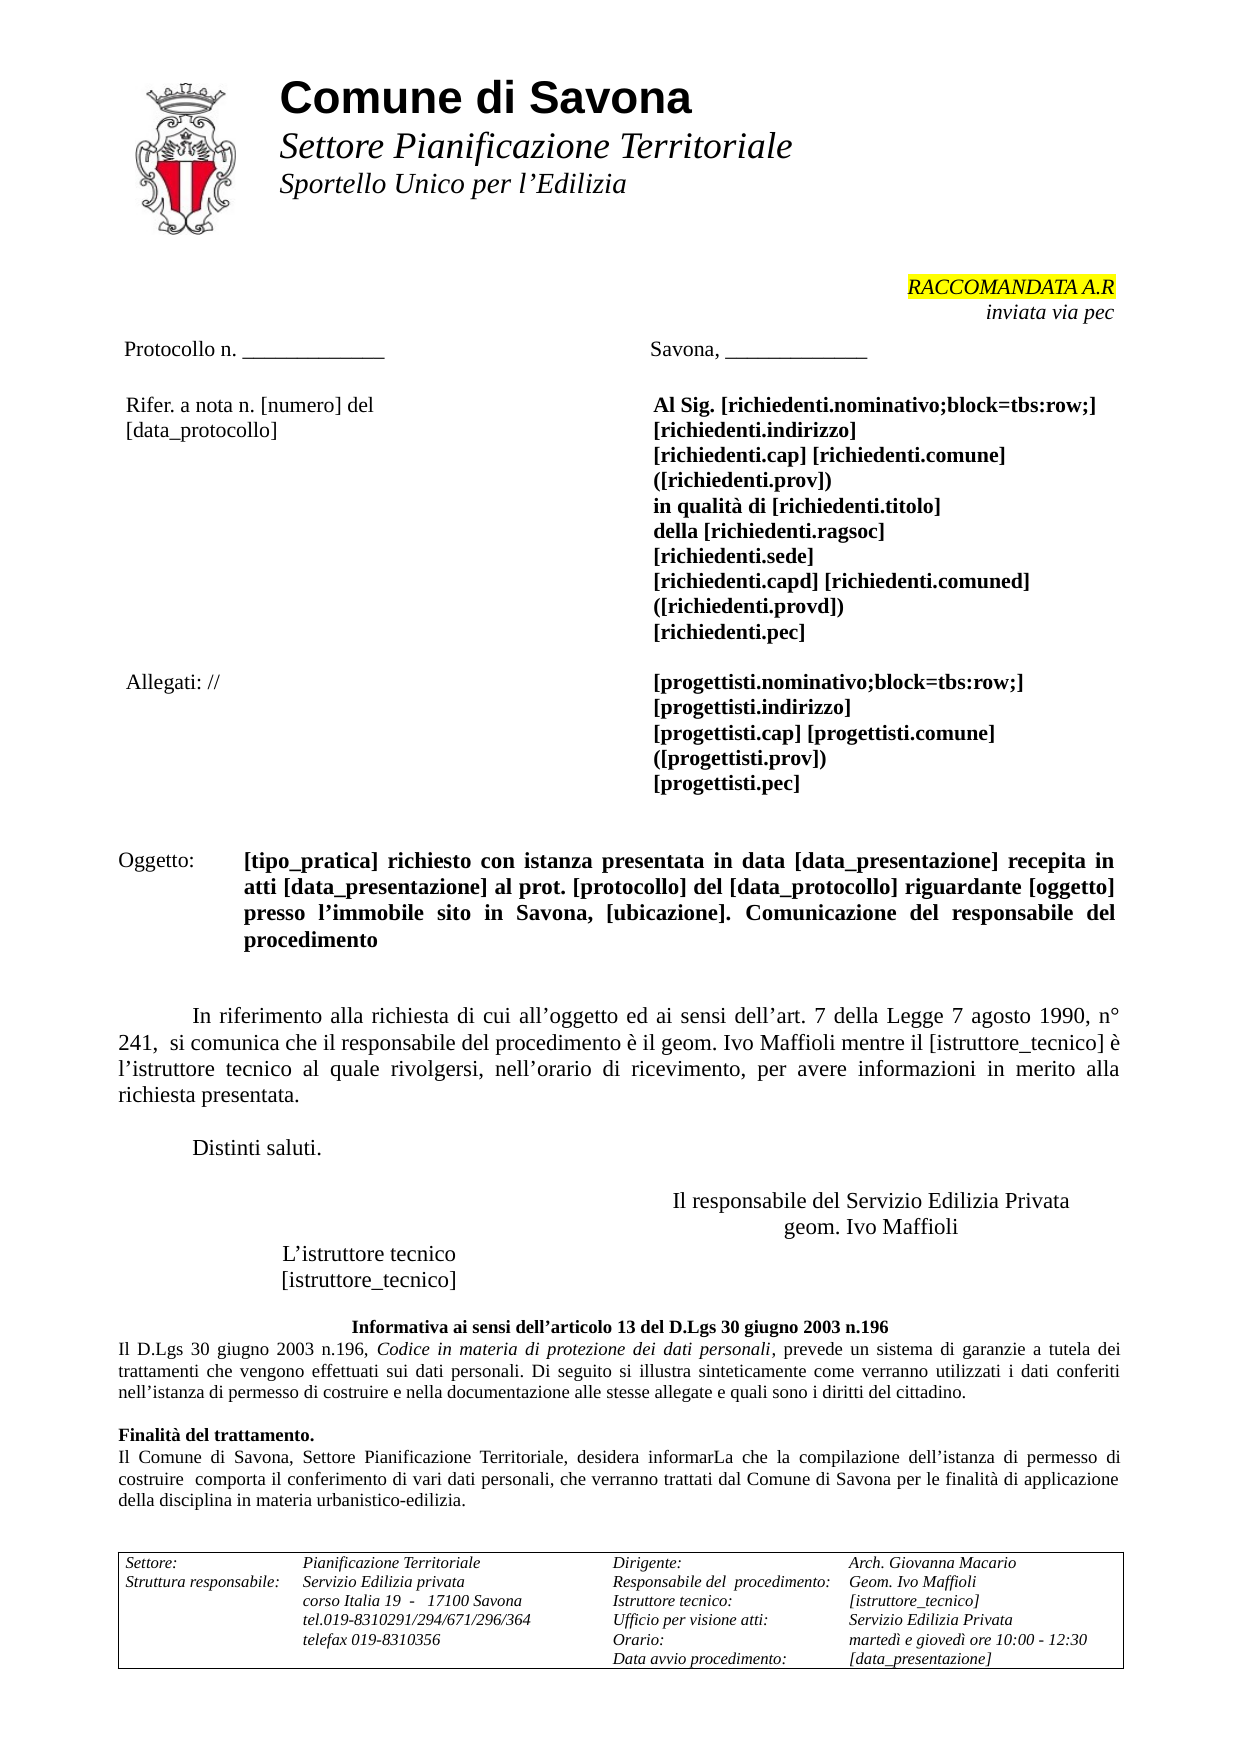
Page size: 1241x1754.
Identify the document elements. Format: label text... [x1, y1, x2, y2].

table_cell Savona, _____________ [644, 330, 1122, 367]
table_cell [620, 1240, 1122, 1292]
table_header Oggetto: [111, 847, 236, 952]
table_cell Allegati: // [118, 669, 451, 821]
table_header Al Sig. [richiedenti.nominativo;block=tbs:row;] [richiedenti.indirizzo] [richiedenti.cap] [richiedenti.comune] ([richiedenti.prov]) in qualità di [richiedenti.titolo] della [richiedenti.ragsoc] [richiedenti.sede] [richiedenti.capd] [richiedenti.comuned] ([richiedenti.provd]) [richiedenti.pec] [646, 392, 1119, 669]
table_cell [451, 669, 646, 821]
picture [135, 83, 236, 235]
table_header Il responsabile del Servizio Edilizia Privata geom. Ivo Maffioli [620, 1187, 1122, 1240]
table_cell [progettisti.nominativo;block=tbs:row;] [progettisti.indirizzo] [progettisti.cap] [progettisti.comune] ([progettisti.prov]) [progettisti.pec] [646, 669, 1119, 821]
table_cell Protocollo n. _____________ [118, 330, 644, 367]
table_header [451, 392, 646, 669]
text In riferimento alla richiesta di cui all’oggetto ed ai sensi dell’art. 7 della Legge 7 agosto 1990, n° 241, si comunica che il responsabile del procedimento è il geom. Ivo Maffioli mentre il [istruttore_tecnico] è l’istruttore tecnico al quale rivolgersi, nell’orario di ricevimento, per avere informazioni in merito alla richiesta presentata. [118, 1002, 1122, 1108]
table_cell L’istruttore tecnico [istruttore_tecnico] [118, 1240, 620, 1292]
table_header [118, 268, 644, 330]
table_header Rifer. a nota n. [numero] del [data_protocollo] [118, 392, 451, 669]
table_header [118, 1187, 620, 1240]
text Il Comune di Savona, Settore Pianificazione Territoriale, desidera informarLa che la compilazione dell’istanza di permesso di costruire comporta il conferimento di vari dati personali, che verranno trattati dal Comune di Savona per le finalità di applicazione della disciplina in materia urbanistico-edilizia. [118, 1446, 1122, 1511]
text Il D.Lgs 30 giugno 2003 n.196, Codice in materia di protezione dei dati personali, prevede un sistema di garanzie a tutela dei trattamenti che vengono effettuati sui dati personali. Di seguito si illustra sinteticamente come verranno utilizzati i dati conferiti nell’istanza di permesso di costruire e nella documentazione alle stesse allegate e quali sono i diritti del cittadino. [118, 1338, 1122, 1403]
text Finalità del trattamento. [118, 1424, 1122, 1446]
table_header RACCOMANDATA A.R inviata via pec [644, 268, 1122, 330]
text Distinti saluti. [118, 1134, 1122, 1161]
table_header [tipo_pratica] richiesto con istanza presentata in data [data_presentazione] recepita in atti [data_presentazione] al prot. [protocollo] del [data_protocollo] riguardante [oggetto] presso l’immobile sito in Savona, [ubicazione]. Comunicazione del responsabile del procedimento [236, 847, 1123, 952]
subtitle Informativa ai sensi dell’articolo 13 del D.Lgs 30 giugno 2003 n.196 [118, 1316, 1122, 1338]
